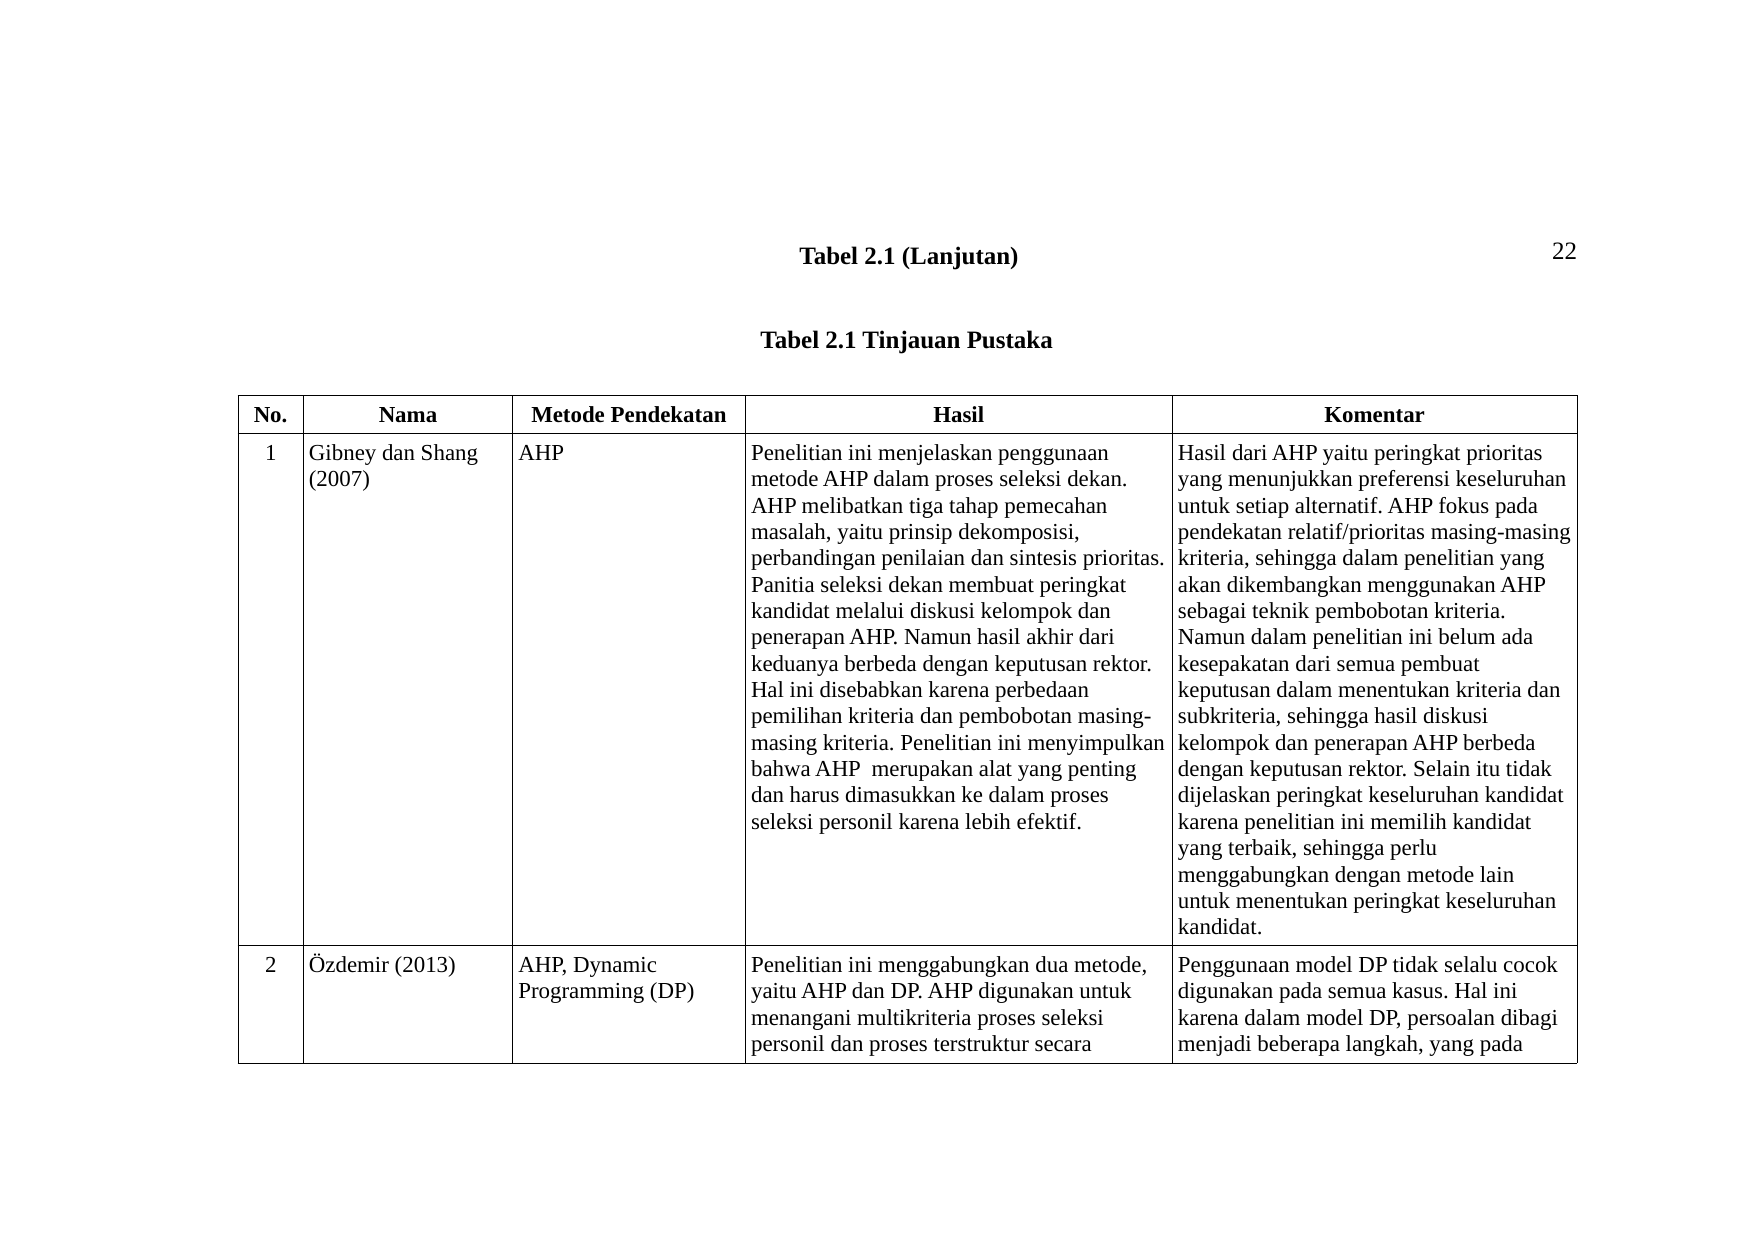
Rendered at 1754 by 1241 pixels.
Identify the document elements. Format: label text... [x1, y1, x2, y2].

table_cell Gibney dan Shang (2007) [304, 434, 512, 945]
table_header Komentar [1173, 396, 1577, 433]
table_cell AHP [513, 434, 745, 945]
table_header Metode Pendekatan [513, 396, 745, 433]
table_cell 1 [239, 434, 303, 945]
table_cell 2 [239, 946, 303, 1062]
table_cell AHP, Dynamic Programming (DP) [513, 946, 745, 1062]
table_header No. [239, 396, 303, 433]
table_cell Penggunaan model DP tidak selalu cocok digunakan pada semua kasus. Hal ini karena dalam model DP, persoalan dibagi menjadi beberapa langkah, yang pada [1173, 946, 1577, 1062]
table_cell Özdemir (2013) [304, 946, 512, 1062]
text Tabel 2.1 Tinjauan Pustaka [236, 325, 1577, 354]
text Tabel 2.1 (Lanjutan) [277, 241, 1541, 270]
table_cell Penelitian ini menjelaskan penggunaan metode AHP dalam proses seleksi dekan. AHP melibatkan tiga tahap pemecahan masalah, yaitu prinsip dekomposisi, perbandingan penilaian dan sintesis prioritas. Panitia seleksi dekan membuat peringkat kandidat melalui diskusi kelompok dan penerapan AHP. Namun hasil akhir dari keduanya berbeda dengan keputusan rektor. Hal ini disebabkan karena perbedaan pemilihan kriteria dan pembobotan masing-masing kriteria. Penelitian ini menyimpulkan bahwa AHP merupakan alat yang penting dan harus dimasukkan ke dalam proses seleksi personil karena lebih efektif. [746, 434, 1172, 945]
table_cell Hasil dari AHP yaitu peringkat prioritas yang menunjukkan preferensi keseluruhan untuk setiap alternatif. AHP fokus pada pendekatan relatif/prioritas masing-masing kriteria, sehingga dalam penelitian yang akan dikembangkan menggunakan AHP sebagai teknik pembobotan kriteria. Namun dalam penelitian ini belum ada kesepakatan dari semua pembuat keputusan dalam menentukan kriteria dan subkriteria, sehingga hasil diskusi kelompok dan penerapan AHP berbeda dengan keputusan rektor. Selain itu tidak dijelaskan peringkat keseluruhan kandidat karena penelitian ini memilih kandidat yang terbaik, sehingga perlu menggabungkan dengan metode lain untuk menentukan peringkat keseluruhan kandidat. [1173, 434, 1577, 945]
table_header Hasil [746, 396, 1172, 433]
table_header Nama [304, 396, 512, 433]
table_cell Penelitian ini menggabungkan dua metode, yaitu AHP dan DP. AHP digunakan untuk menangani multikriteria proses seleksi personil dan proses terstruktur secara [746, 946, 1172, 1062]
